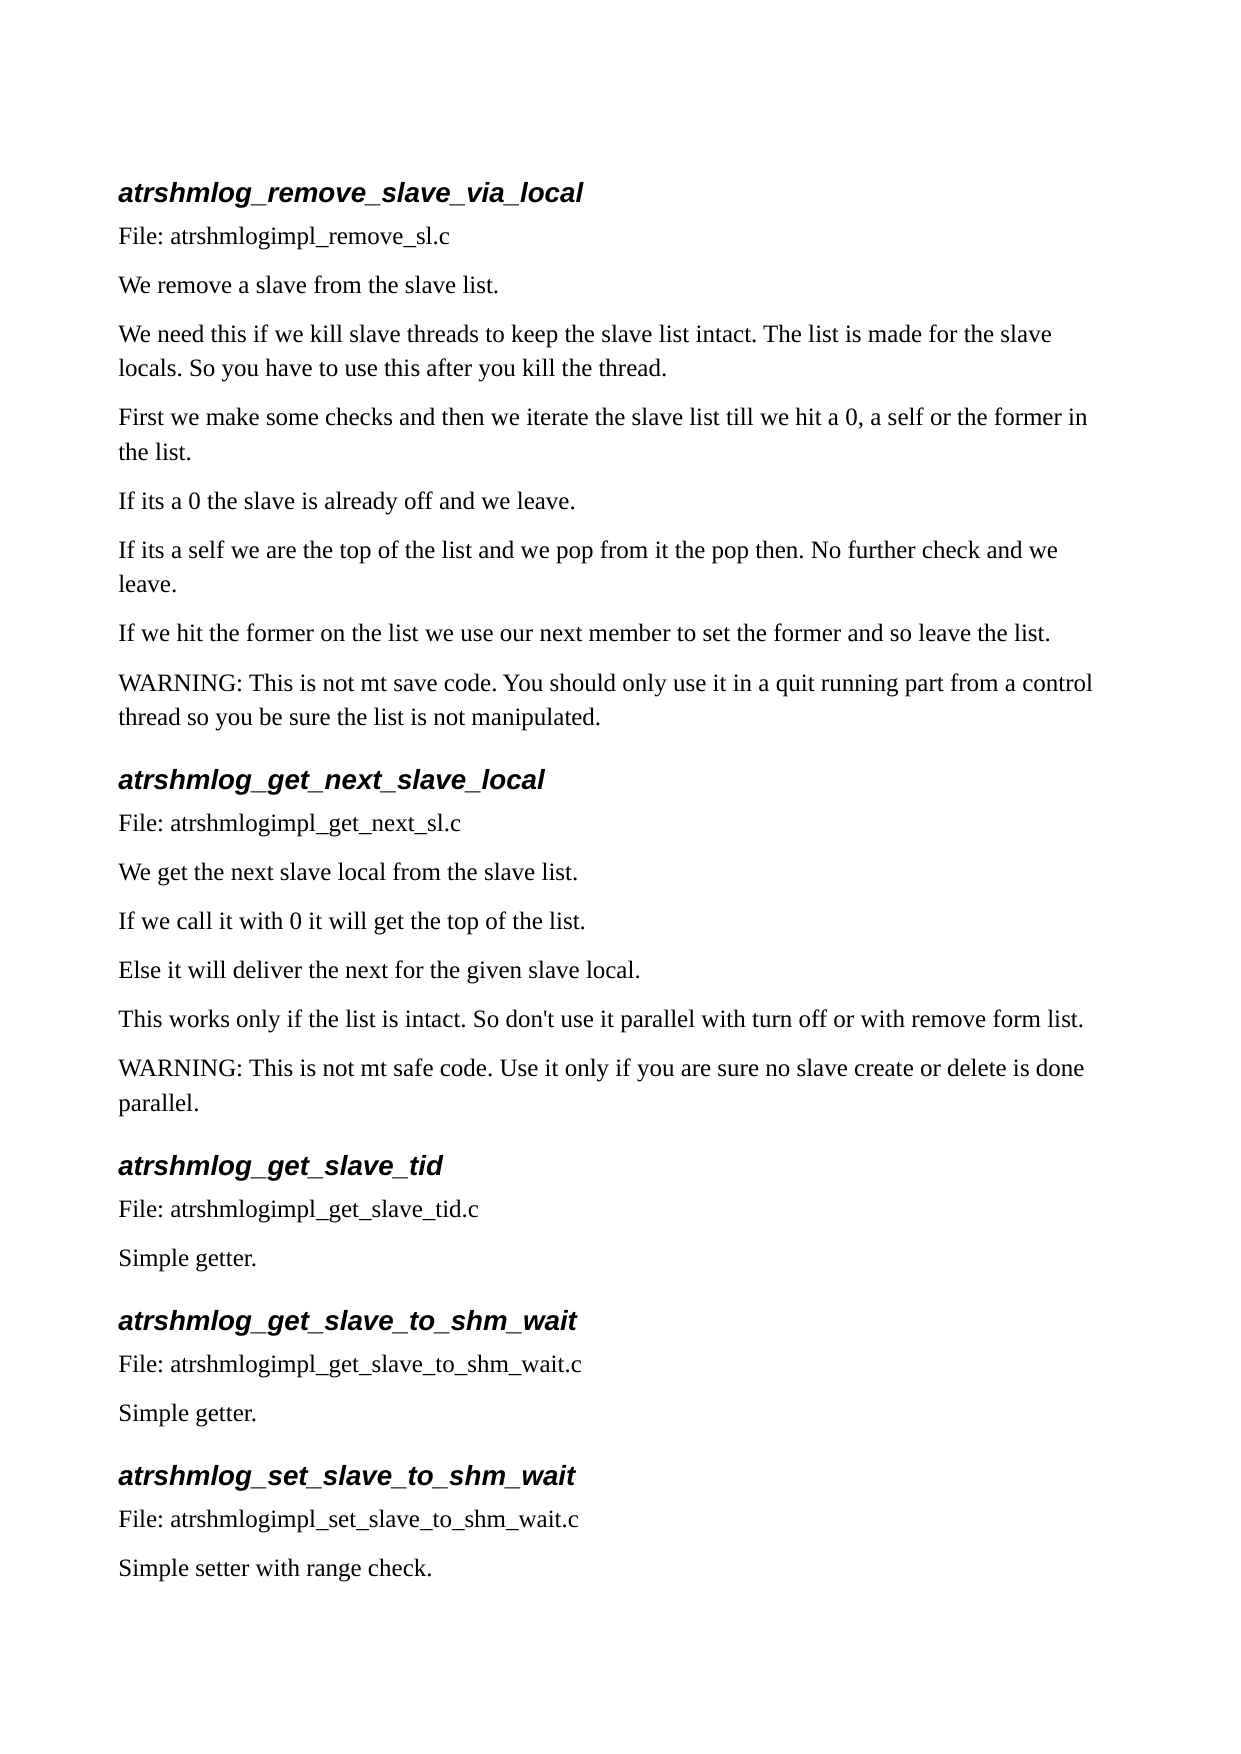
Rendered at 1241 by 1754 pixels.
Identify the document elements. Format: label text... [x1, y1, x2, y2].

text Else it will deliver the next for the given slave local. [118, 955, 1122, 984]
text File: atrshmlogimpl_set_slave_to_shm_wait.c [118, 1504, 1122, 1532]
text We get the next slave local from the slave list. [118, 857, 1122, 886]
text If we hit the former on the list we use our next member to set the former and so leave the list. [118, 618, 1122, 647]
subtitle atrshmlog_get_slave_tid [118, 1149, 1122, 1181]
text Simple getter. [118, 1398, 1122, 1427]
text This works only if the list is intact. So don't use it parallel with turn off or with remove form list. [118, 1004, 1122, 1033]
text We remove a slave from the slave list. [118, 270, 1122, 298]
text First we make some checks and then we iterate the slave list till we hit a 0, a self or the former in the list. [118, 402, 1122, 466]
text If its a 0 the slave is already off and we leave. [118, 486, 1122, 515]
text WARNING: This is not mt safe code. Use it only if you are sure no slave create or delete is done parallel. [118, 1053, 1122, 1117]
text Simple getter. [118, 1243, 1122, 1272]
subtitle atrshmlog_get_next_slave_local [118, 764, 1122, 796]
text File: atrshmlogimpl_get_next_sl.c [118, 808, 1122, 837]
text File: atrshmlogimpl_get_slave_tid.c [118, 1194, 1122, 1222]
subtitle atrshmlog_get_slave_to_shm_wait [118, 1304, 1122, 1336]
subtitle atrshmlog_remove_slave_via_local [118, 176, 1122, 208]
subtitle atrshmlog_set_slave_to_shm_wait [118, 1459, 1122, 1491]
text File: atrshmlogimpl_remove_sl.c [118, 221, 1122, 249]
text Simple setter with range check. [118, 1553, 1122, 1582]
text We need this if we kill slave threads to keep the slave list intact. The list is made for the slave locals. So you have to use this after you kill the thread. [118, 319, 1122, 382]
text If its a self we are the top of the list and we pop from it the pop then. No further check and we leave. [118, 535, 1122, 598]
text WARNING: This is not mt save code. You should only use it in a quit running part from a control thread so you be sure the list is not manipulated. [118, 668, 1122, 731]
text If we call it with 0 it will get the top of the list. [118, 906, 1122, 935]
text File: atrshmlogimpl_get_slave_to_shm_wait.c [118, 1349, 1122, 1377]
